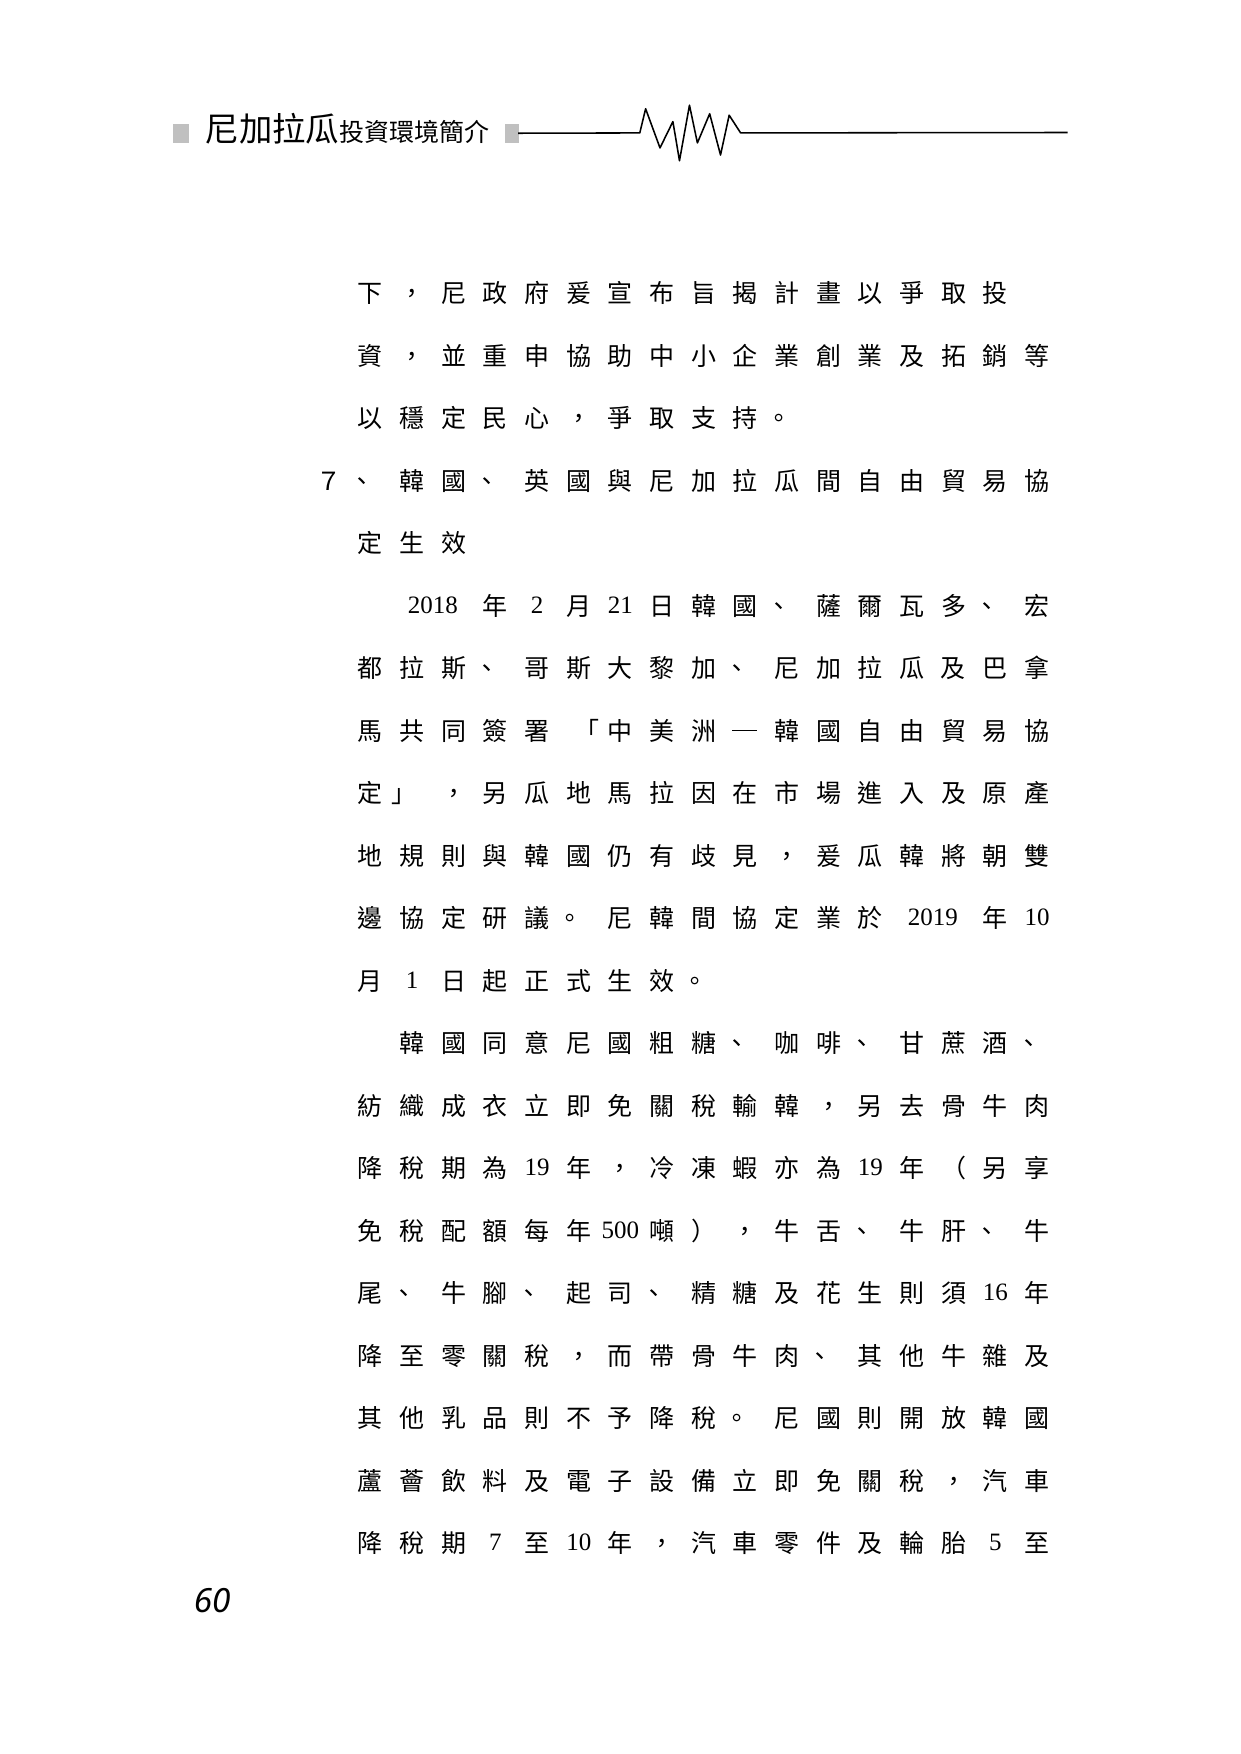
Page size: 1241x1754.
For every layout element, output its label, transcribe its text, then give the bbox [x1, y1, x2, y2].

text 韓國同意尼國粗糖、咖啡、甘蔗酒、紡織成衣立即免關稅輸韓，另去骨牛肉降稅期為19年，冷凍蝦亦為19年（另享免稅配額每年500噸），牛舌、牛肝、牛尾、牛腳、起司、精糖及花生則須16年降至零關稅，而帶骨牛肉、其他牛雜及其他乳品則不予降稅。尼國則開放韓國蘆薈飲料及電子設備立即免關稅，汽車降稅期7至10年，汽車零件及輪胎5至 [330, 1000, 1058, 1563]
text 下，尼政府爰宣布旨揭計畫以爭取投資，並重申協助中小企業創業及拓銷等以穩定民心，爭取支持。 [330, 250, 1058, 438]
text 2018年2月21日韓國、薩爾瓦多、宏都拉斯、哥斯大黎加、尼加拉瓜及巴拿馬共同簽署「中美洲─韓國自由貿易協定」，另瓜地馬拉因在市場進入及原產地規則與韓國仍有歧見，爰瓜韓將朝雙邊協定研議。尼韓間協定業於2019年10月1日起正式生效。 [330, 563, 1058, 1000]
text ７、韓國、英國與尼加拉瓜間自由貿易協定生效 [281, 438, 1058, 563]
